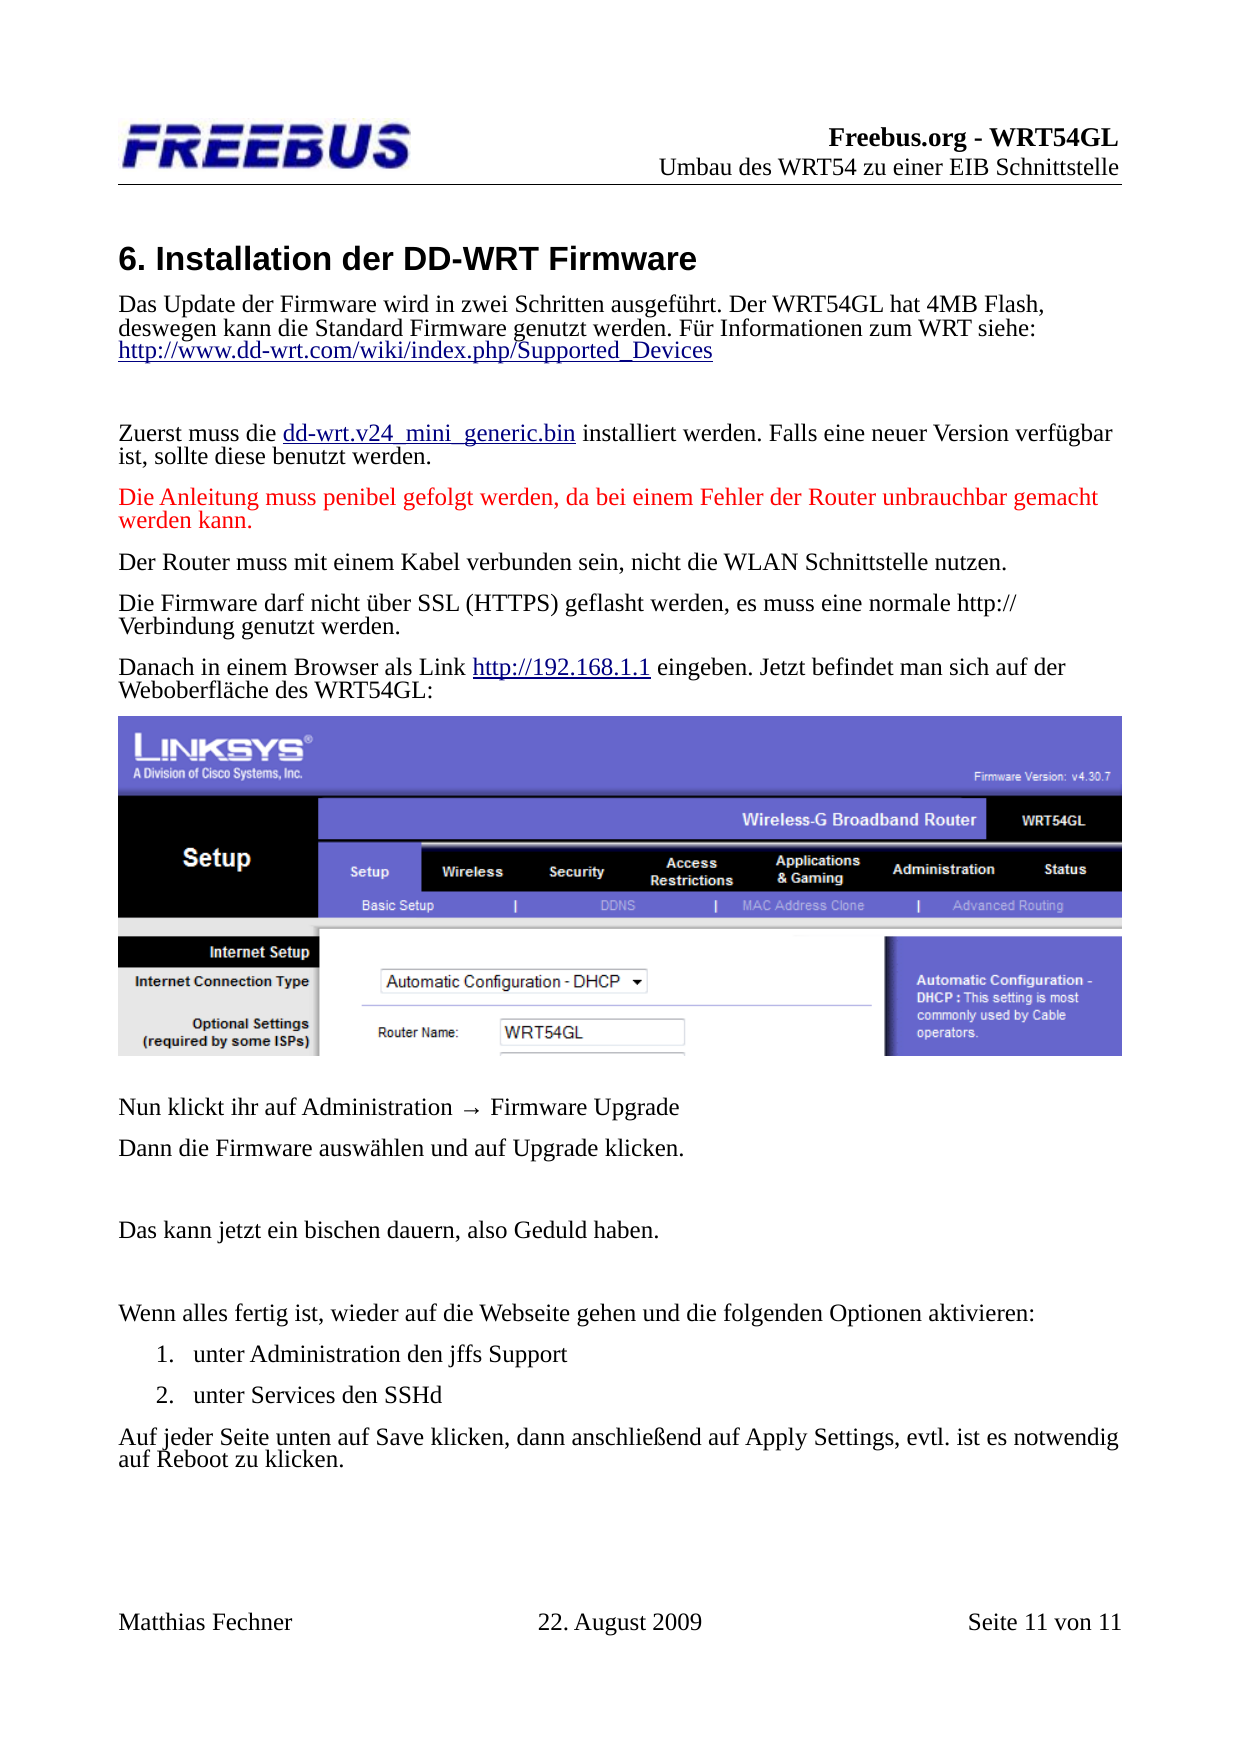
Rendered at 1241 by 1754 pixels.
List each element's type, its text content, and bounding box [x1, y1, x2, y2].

text Nun klickt ihr auf Administration → Firmware Upgrade [118, 1092, 1122, 1120]
text Dann die Firmware auswählen und auf Upgrade klicken. [118, 1133, 1122, 1162]
list unter Services den SSHd [156, 1380, 1122, 1409]
list unter Administration den jffs Support [156, 1339, 1122, 1368]
text Zuerst muss die dd-wrt.v24_mini_generic.bin installiert werden. Falls eine neuer Version verfügbar ist, sollte diese benutzt werden. [118, 418, 1122, 470]
text Der Router muss mit einem Kabel verbunden sein, nicht die WLAN Schnittstelle nutzen. [118, 547, 1122, 575]
text Das Update der Firmware wird in zwei Schritten ausgeführt. Der WRT54GL hat 4MB Flash, deswegen kann die Standard Firmware genutzt werden. Für Informationen zum WRT siehe: http://www.dd-wrt.com/wiki/index.php/Supported_Devices [118, 289, 1122, 364]
text Wenn alles fertig ist, wieder auf die Webseite gehen und die folgenden Optionen aktivieren: [118, 1298, 1122, 1327]
text Die Firmware darf nicht über SSL (HTTPS) geflasht werden, es muss eine normale http:// Verbindung genutzt werden. [118, 588, 1122, 640]
text Das kann jetzt ein bischen dauern, also Geduld haben. [118, 1215, 1122, 1244]
text Auf jeder Seite unten auf Save klicken, dann anschließend auf Apply Settings, evtl. ist es notwendig auf Reboot zu klicken. [118, 1422, 1122, 1473]
picture [118, 716, 1122, 1056]
text Die Anleitung muss penibel gefolgt werden, da bei einem Fehler der Router unbrauchbar gemacht werden kann. [118, 482, 1122, 534]
picture [118, 118, 411, 172]
subtitle 6. Installation der DD-WRT Firmware [118, 238, 1122, 277]
text Danach in einem Browser als Link http://192.168.1.1 eingeben. Jetzt befindet man sich auf der Weboberfläche des WRT54GL: [118, 652, 1122, 704]
